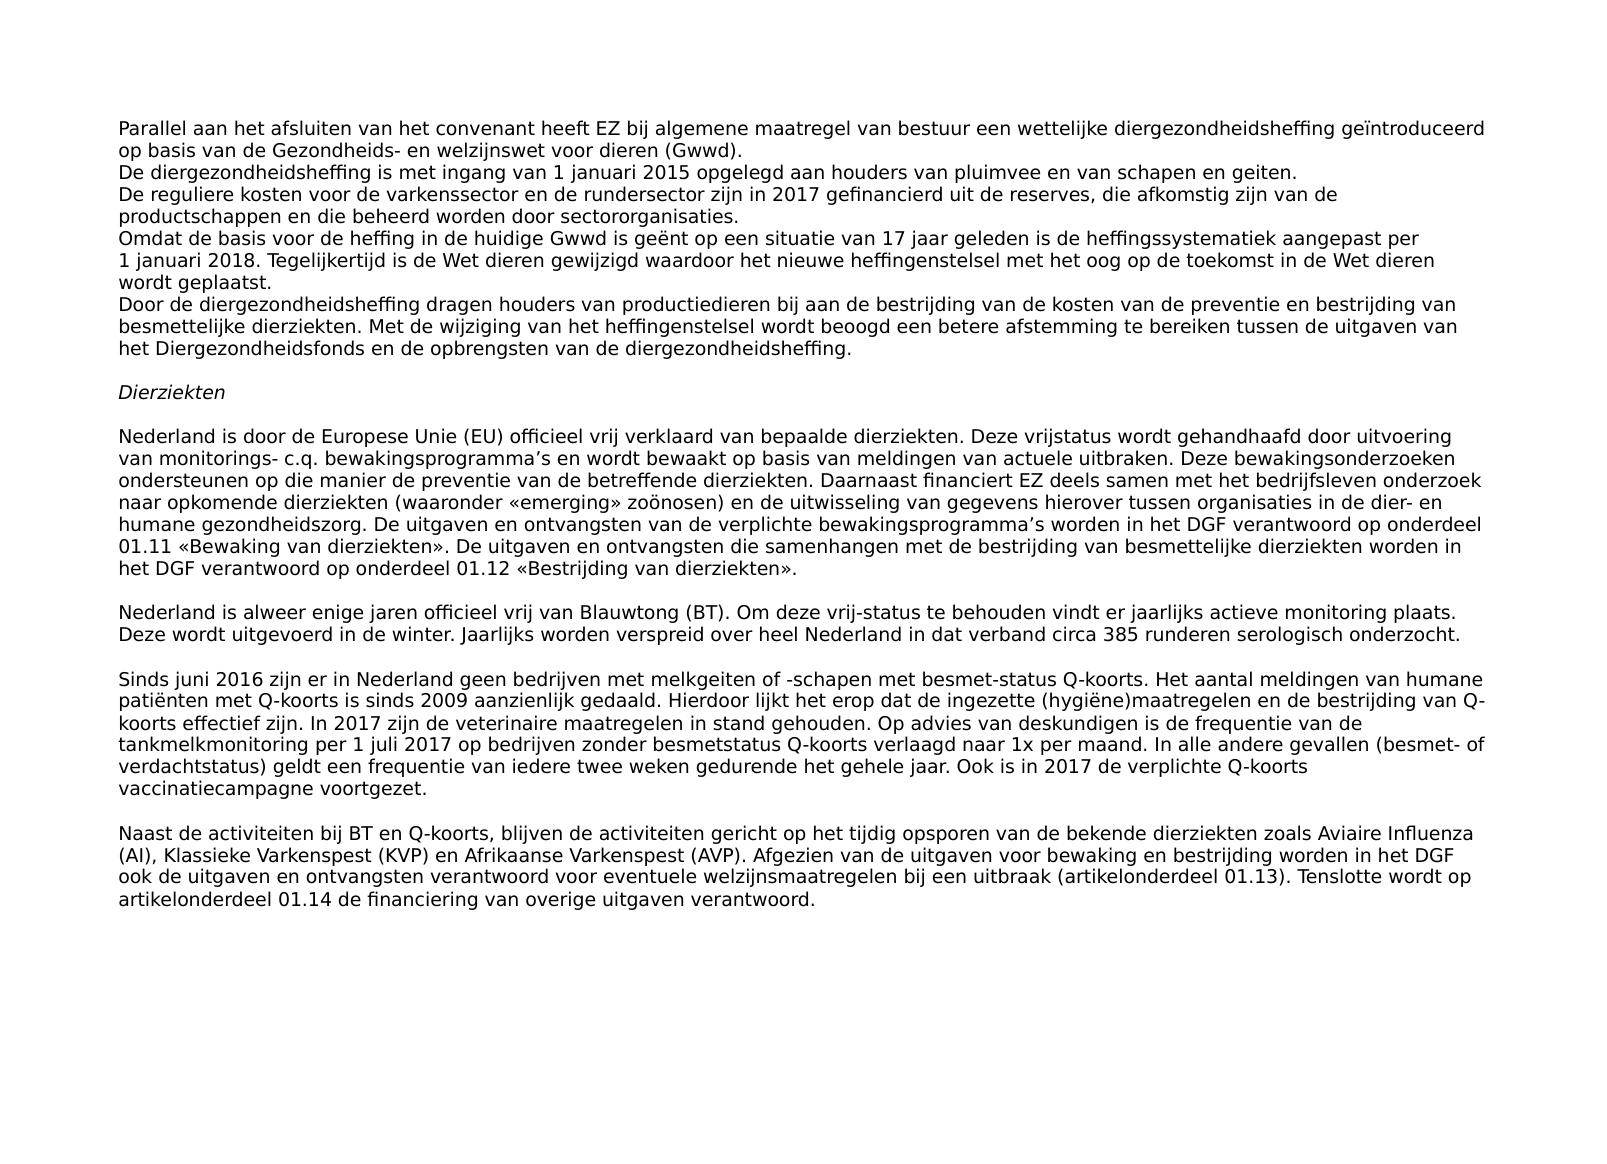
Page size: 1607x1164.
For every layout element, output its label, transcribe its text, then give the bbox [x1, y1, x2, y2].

text Nederland is door de Europese Unie (EU) officieel vrij verklaard van bepaalde dierziekten. Deze vrijstatus wordt gehandhaafd door uitvoering van monitorings- c.q. bewakingsprogramma’s en wordt bewaakt op basis van meldingen van actuele uitbraken. Deze bewakingsonderzoeken ondersteunen op die manier de preventie van de betreffende dierziekten. Daarnaast financiert EZ deels samen met het bedrijfsleven onderzoek naar opkomende dierziekten (waaronder «emerging» zoönosen) en de uitwisseling van gegevens hierover tussen organisaties in de dier- en humane gezondheidszorg. De uitgaven en ontvangsten van de verplichte bewakingsprogramma’s worden in het DGF verantwoord op onderdeel 01.11 «Bewaking van dierziekten». De uitgaven en ontvangsten die samenhangen met de bestrijding van besmettelijke dierziekten worden in het DGF verantwoord op onderdeel 01.12 «Bestrijding van dierziekten». [118, 426, 1488, 580]
subtitle Dierziekten [118, 382, 1488, 404]
text Omdat de basis voor de heffing in de huidige Gwwd is geënt op een situatie van 17 jaar geleden is de heffingssystematiek aangepast per 1 januari 2018. Tegelijkertijd is de Wet dieren gewijzigd waardoor het nieuwe heffingenstelsel met het oog op de toekomst in de Wet dieren wordt geplaatst. [118, 228, 1488, 294]
text Door de diergezondheidsheffing dragen houders van productiedieren bij aan de bestrijding van de kosten van de preventie en bestrijding van besmettelijke dierziekten. Met de wijziging van het heffingenstelsel wordt beoogd een betere afstemming te bereiken tussen de uitgaven van het Diergezondheidsfonds en de opbrengsten van de diergezondheidsheffing. [118, 294, 1488, 360]
text Sinds juni 2016 zijn er in Nederland geen bedrijven met melkgeiten of -schapen met besmet-status Q-koorts. Het aantal meldingen van humane patiënten met Q-koorts is sinds 2009 aanzienlijk gedaald. Hierdoor lijkt het erop dat de ingezette (hygiëne)maatregelen en de bestrijding van Q-koorts effectief zijn. In 2017 zijn de veterinaire maatregelen in stand gehouden. Op advies van deskundigen is de frequentie van de tankmelkmonitoring per 1 juli 2017 op bedrijven zonder besmetstatus Q-koorts verlaagd naar 1x per maand. In alle andere gevallen (besmet- of verdachtstatus) geldt een frequentie van iedere twee weken gedurende het gehele jaar. Ook is in 2017 de verplichte Q-koorts vaccinatiecampagne voortgezet. [118, 668, 1488, 800]
text Naast de activiteiten bij BT en Q-koorts, blijven de activiteiten gericht op het tijdig opsporen van de bekende dierziekten zoals Aviaire Influenza (AI), Klassieke Varkenspest (KVP) en Afrikaanse Varkenspest (AVP). Afgezien van de uitgaven voor bewaking en bestrijding worden in het DGF ook de uitgaven en ontvangsten verantwoord voor eventuele welzijnsmaatregelen bij een uitbraak (artikelonderdeel 01.13). Tenslotte wordt op artikelonderdeel 01.14 de financiering van overige uitgaven verantwoord. [118, 822, 1488, 910]
text De reguliere kosten voor de varkenssector en de rundersector zijn in 2017 gefinancierd uit de reserves, die afkomstig zijn van de productschappen en die beheerd worden door sectororganisaties. [118, 184, 1488, 228]
text Parallel aan het afsluiten van het convenant heeft EZ bij algemene maatregel van bestuur een wettelijke diergezondheidsheffing geïntroduceerd op basis van de Gezondheids- en welzijnswet voor dieren (Gwwd). [118, 118, 1488, 162]
text Nederland is alweer enige jaren officieel vrij van Blauwtong (BT). Om deze vrij-status te behouden vindt er jaarlijks actieve monitoring plaats. Deze wordt uitgevoerd in de winter. Jaarlijks worden verspreid over heel Nederland in dat verband circa 385 runderen serologisch onderzocht. [118, 602, 1488, 646]
text De diergezondheidsheffing is met ingang van 1 januari 2015 opgelegd aan houders van pluimvee en van schapen en geiten. [118, 162, 1488, 184]
